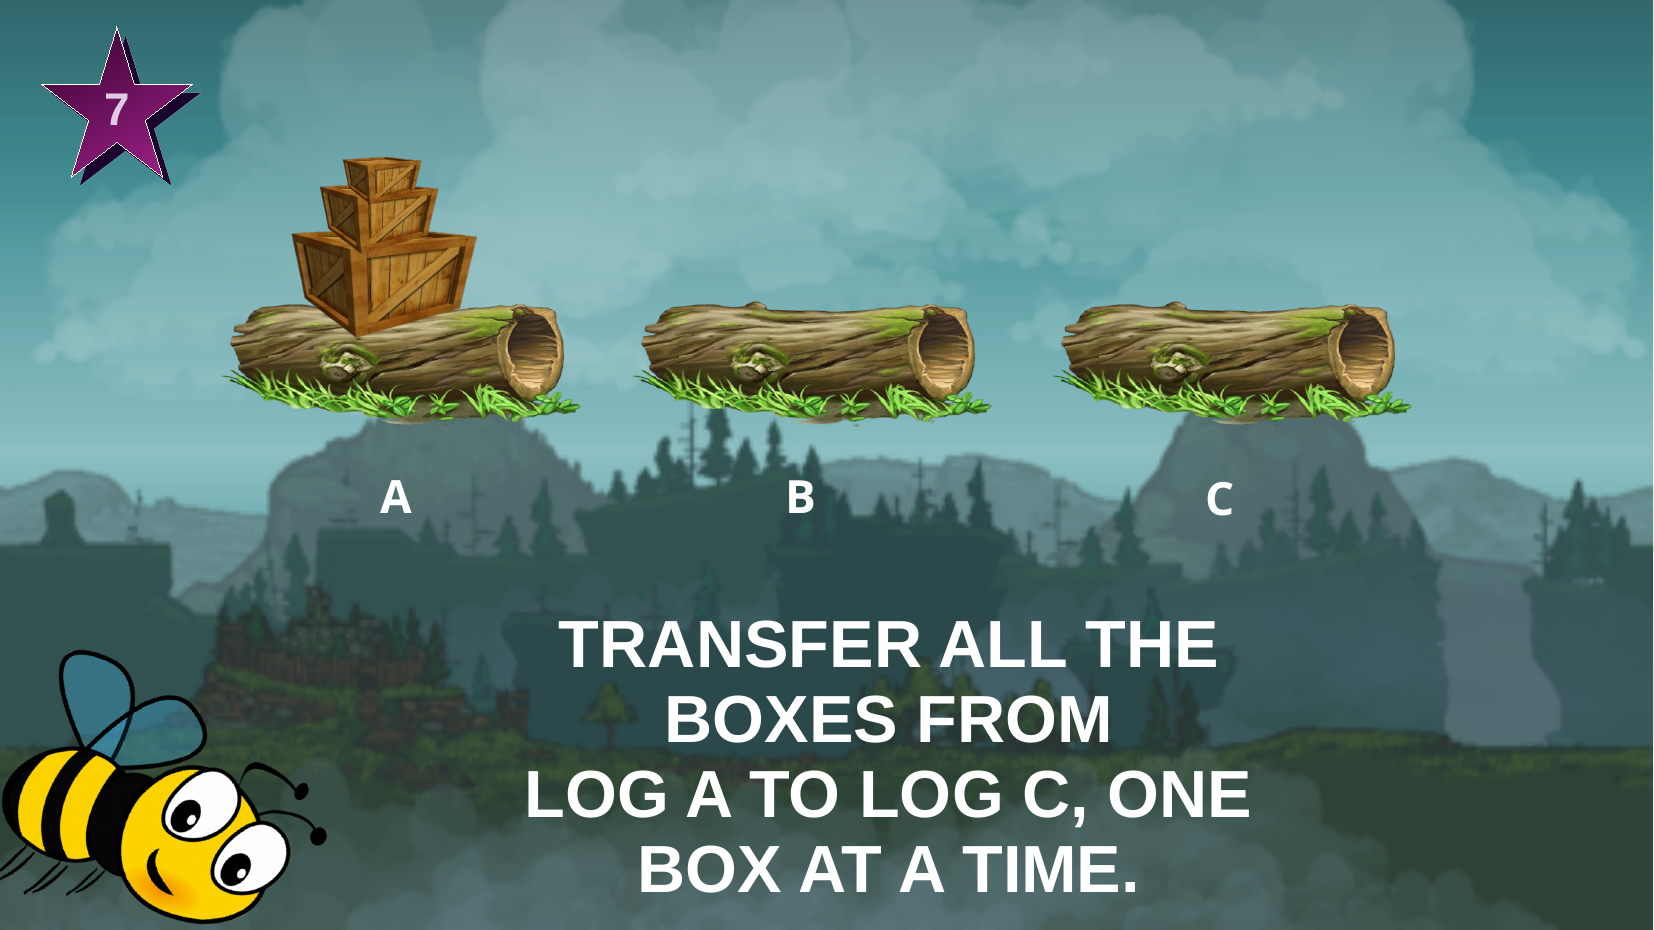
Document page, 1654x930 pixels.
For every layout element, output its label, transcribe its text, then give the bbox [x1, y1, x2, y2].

picture [0, 0, 1654, 930]
text_box B [770, 457, 828, 519]
text_box TRANSFER ALL THE BOXES FROM LOG A TO LOG C, ONE BOX AT A TIME. [510, 600, 1268, 914]
text_box 7 [41, 26, 193, 178]
text_box C [1190, 458, 1249, 520]
text_box A [365, 457, 426, 519]
